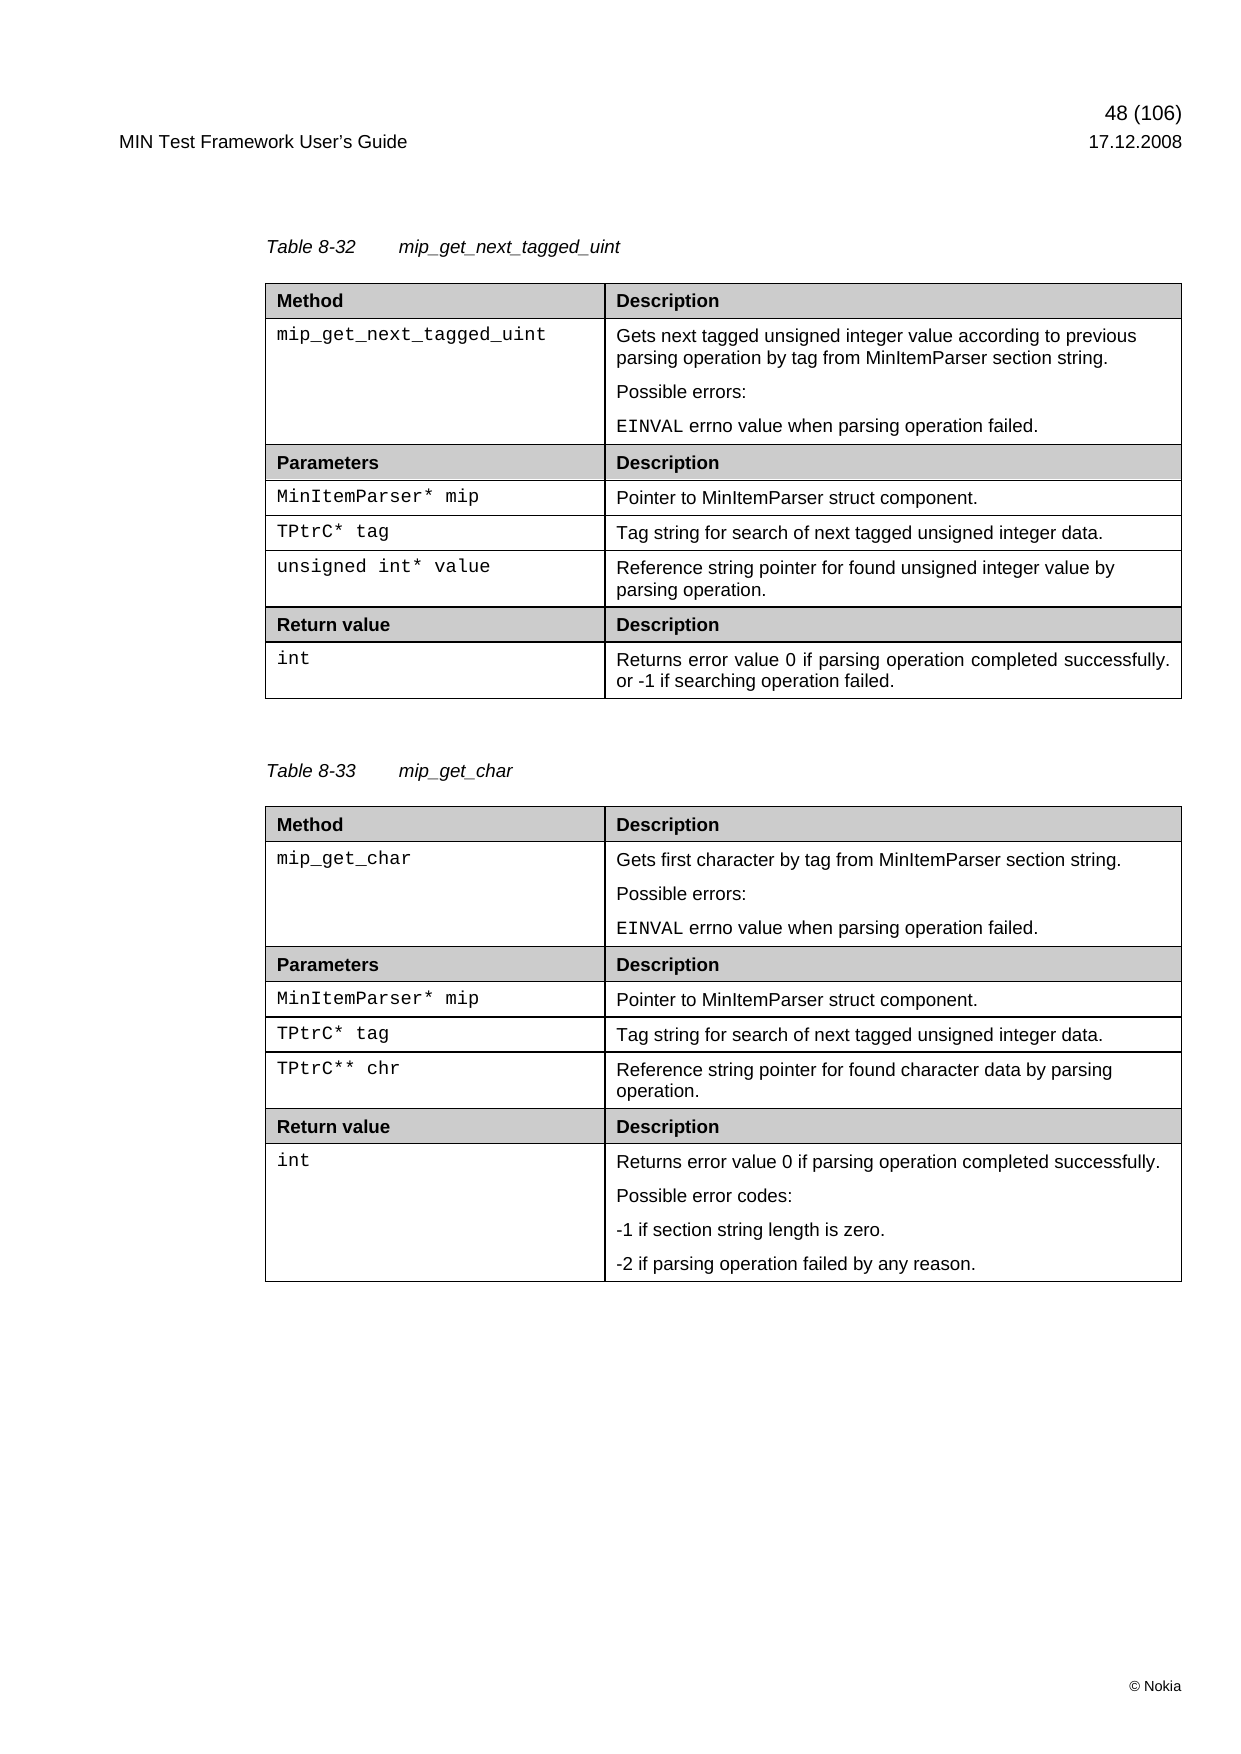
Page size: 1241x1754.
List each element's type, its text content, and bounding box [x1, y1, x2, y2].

table_cell MinItemParser* mip [266, 481, 604, 514]
table_cell Pointer to MinItemParser struct component. [606, 982, 1181, 1016]
table_cell Parameters [266, 947, 604, 981]
table_cell Description [606, 1109, 1181, 1143]
table_cell Tag string for search of next tagged unsigned integer data. [606, 1018, 1181, 1051]
table_cell int [266, 643, 604, 698]
table_cell Parameters [266, 445, 604, 479]
table_cell TPtrC* tag [266, 1018, 604, 1051]
table_cell Description [606, 445, 1181, 479]
table_cell mip_get_char [266, 842, 604, 946]
table_header Description [606, 284, 1181, 318]
table_cell Pointer to MinItemParser struct component. [606, 481, 1181, 514]
table_header Method [266, 807, 604, 841]
table_cell Returns error value 0 if parsing operation completed successfully. Possible error codes: -1 if section string length is zero. -2 if parsing operation failed by any reason. [606, 1144, 1181, 1281]
table_cell Reference string pointer for found unsigned integer value by parsing operation. [606, 551, 1181, 606]
table_cell Description [606, 947, 1181, 981]
text Table 8-33 mip_get_char [266, 759, 1181, 781]
table_cell MinItemParser* mip [266, 982, 604, 1016]
table_cell int [266, 1144, 604, 1281]
table_cell Return value [266, 1109, 604, 1143]
table_cell Return value [266, 608, 604, 641]
table_cell TPtrC** chr [266, 1053, 604, 1108]
table_cell Gets next tagged unsigned integer value according to previous parsing operation by tag from MinItemParser section string. Possible errors: EINVAL errno value when parsing operation failed. [606, 319, 1181, 444]
table_cell Description [606, 608, 1181, 641]
table_cell mip_get_next_tagged_uint [266, 319, 604, 444]
table_cell Gets first character by tag from MinItemParser section string. Possible errors: EINVAL errno value when parsing operation failed. [606, 842, 1181, 946]
text Table 8-32 mip_get_next_tagged_uint [266, 236, 1181, 258]
table_cell Reference string pointer for found character data by parsing operation. [606, 1053, 1181, 1108]
table_cell Tag string for search of next tagged unsigned integer data. [606, 516, 1181, 550]
table_cell Returns error value 0 if parsing operation completed successfully. or -1 if searching operation failed. [606, 643, 1181, 698]
table_cell TPtrC* tag [266, 516, 604, 550]
table_header Description [606, 807, 1181, 841]
table_cell unsigned int* value [266, 551, 604, 606]
table_header Method [266, 284, 604, 318]
